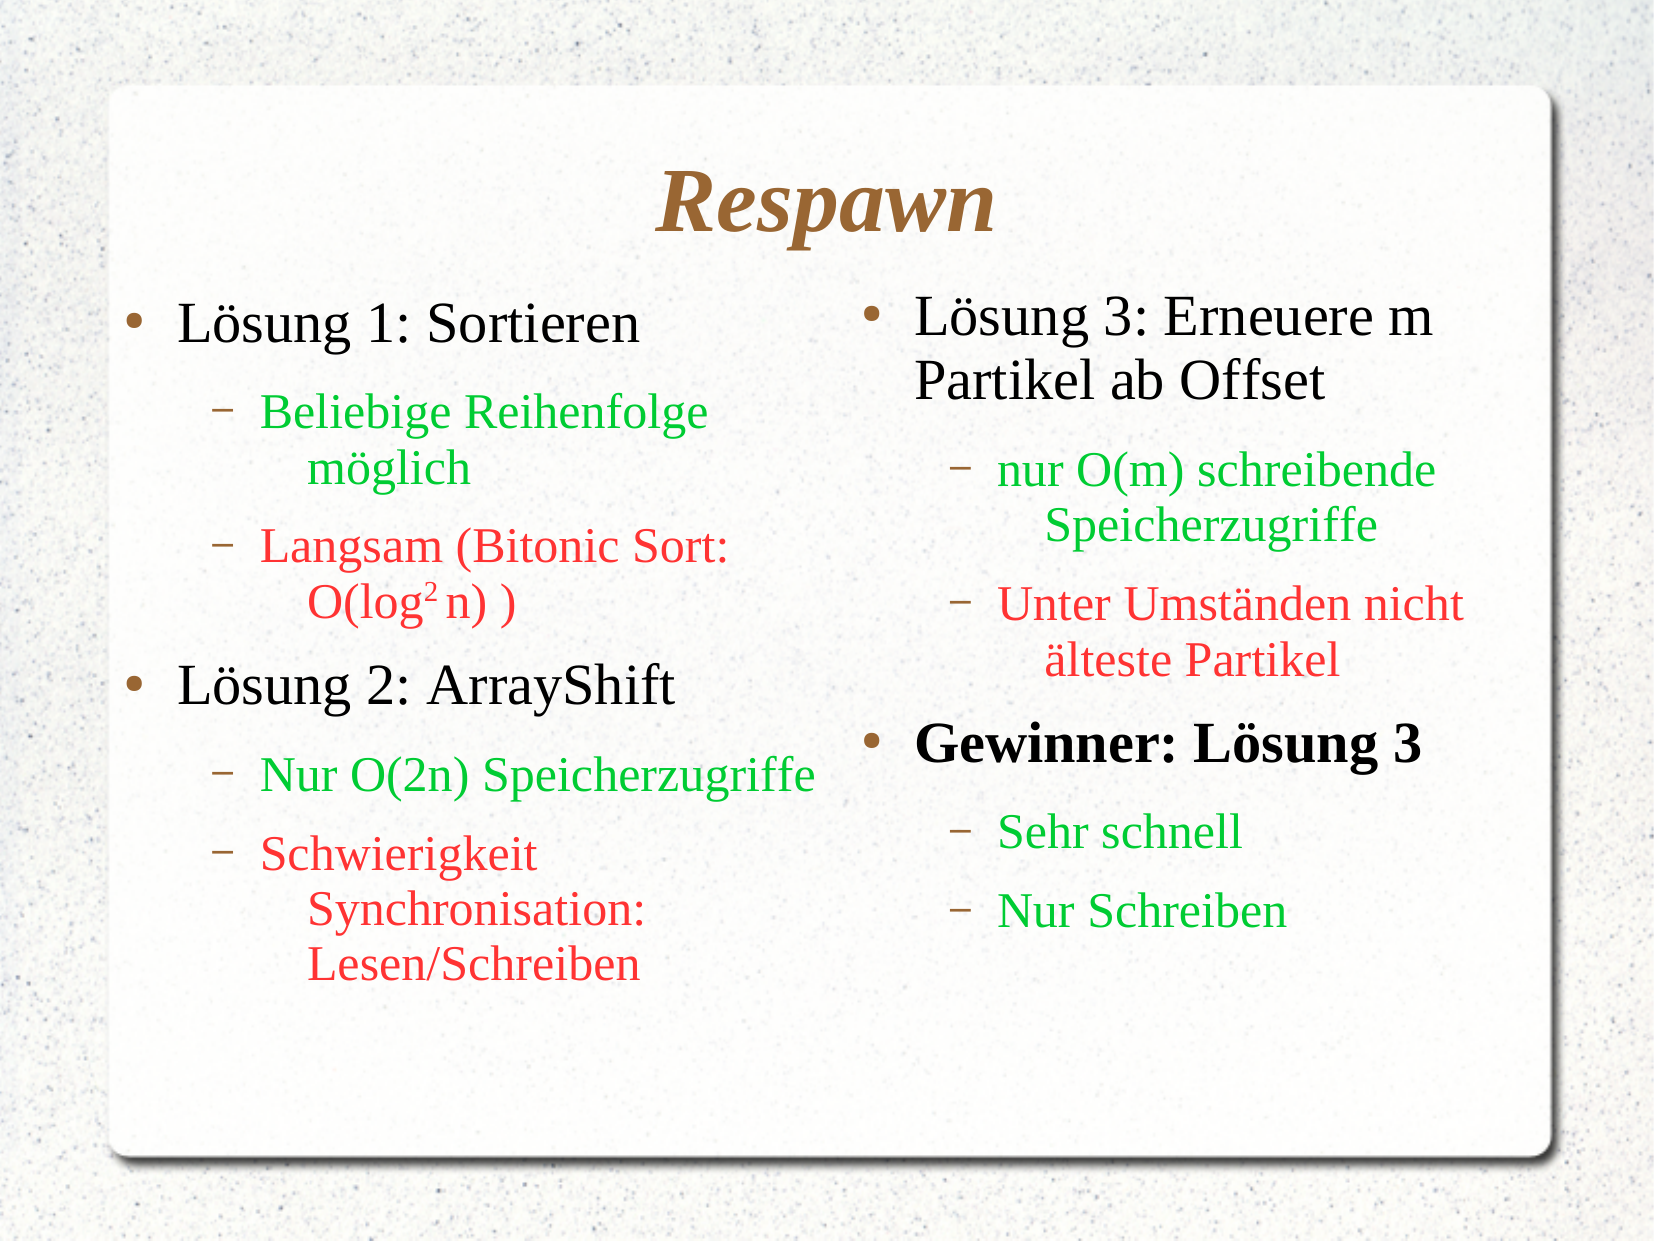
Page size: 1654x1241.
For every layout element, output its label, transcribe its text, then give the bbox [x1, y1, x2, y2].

title Respawn [118, 96, 1536, 304]
list Lösung 1: Sortieren Beliebige Reihenfolge möglich Langsam (Bitonic Sort: O(log2 n) ) Lösung 2: ArrayShift Nur O(2n) Speicherzugriffe Schwierigkeit Synchronisation: Lesen/Schreiben [106, 290, 833, 1109]
list Lösung 3: Erneuere m Partikel ab Offset nur O(m) schreibende Speicherzugriffe Unter Umständen nicht älteste Partikel Gewinner: Lösung 3 Sehr schnell Nur Schreiben [843, 283, 1507, 948]
picture [0, 0, 1654, 1241]
